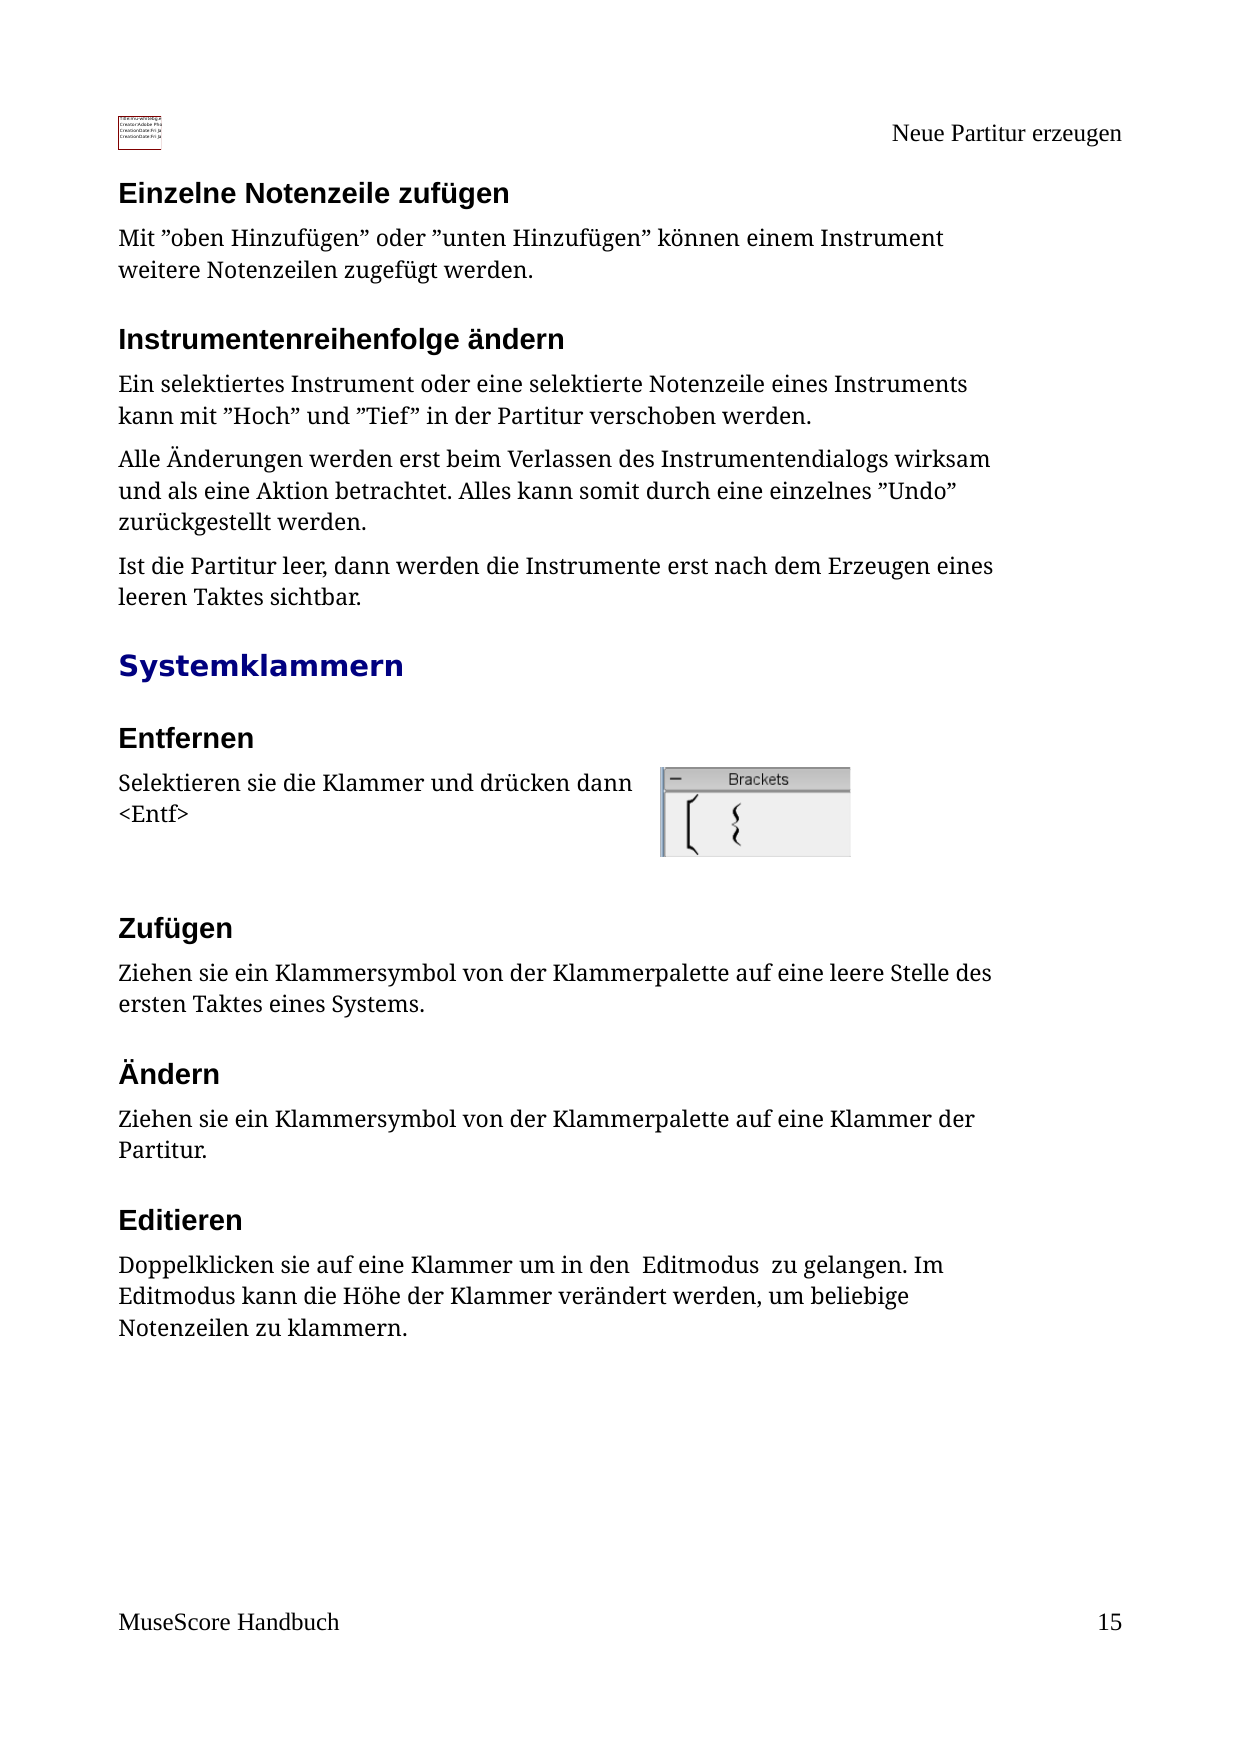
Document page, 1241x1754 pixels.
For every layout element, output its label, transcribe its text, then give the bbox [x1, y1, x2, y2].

text Alle Änderungen werden erst beim Verlassen des Instrumentendialogs wirksam und als eine Aktion betrachtet. Alles kann somit durch eine einzelnes ”Undo” zurückgestellt werden. [118, 443, 1004, 537]
subtitle Editieren [118, 1203, 1122, 1237]
text Mit ”oben Hinzufügen” oder ”unten Hinzufügen” können einem Instrument weitere Notenzeilen zugefügt werden. [118, 222, 1004, 285]
text Ziehen sie ein Klammersymbol von der Klammerpalette auf eine Klammer der Partitur. [118, 1103, 1004, 1166]
text Ein selektiertes Instrument oder eine selektierte Notenzeile eines Instruments kann mit ”Hoch” und ”Tief” in der Partitur verschoben werden. [118, 368, 1004, 431]
text Doppelklicken sie auf eine Klammer um in den Editmodus zu gelangen. Im Editmodus kann die Höhe der Klammer verändert werden, um beliebige Notenzeilen zu klammern. [118, 1249, 1004, 1343]
picture [648, 767, 851, 857]
text [851, 767, 1004, 830]
subtitle Instrumentenreihenfolge ändern [118, 322, 1122, 356]
subtitle Entfernen [118, 721, 1122, 755]
text Selektieren sie die Klammer und drücken dann <Entf> [118, 767, 648, 830]
subtitle Zufügen [118, 911, 1122, 944]
subtitle Ändern [118, 1057, 1122, 1091]
subtitle Einzelne Notenzeile zufügen [118, 176, 1122, 210]
subtitle Systemklammern [118, 650, 1122, 684]
text Ziehen sie ein Klammersymbol von der Klammerpalette auf eine leere Stelle des ersten Taktes eines Systems. [118, 957, 1004, 1019]
text Ist die Partitur leer, dann werden die Instrumente erst nach dem Erzeugen eines leeren Taktes sichtbar. [118, 550, 1004, 612]
